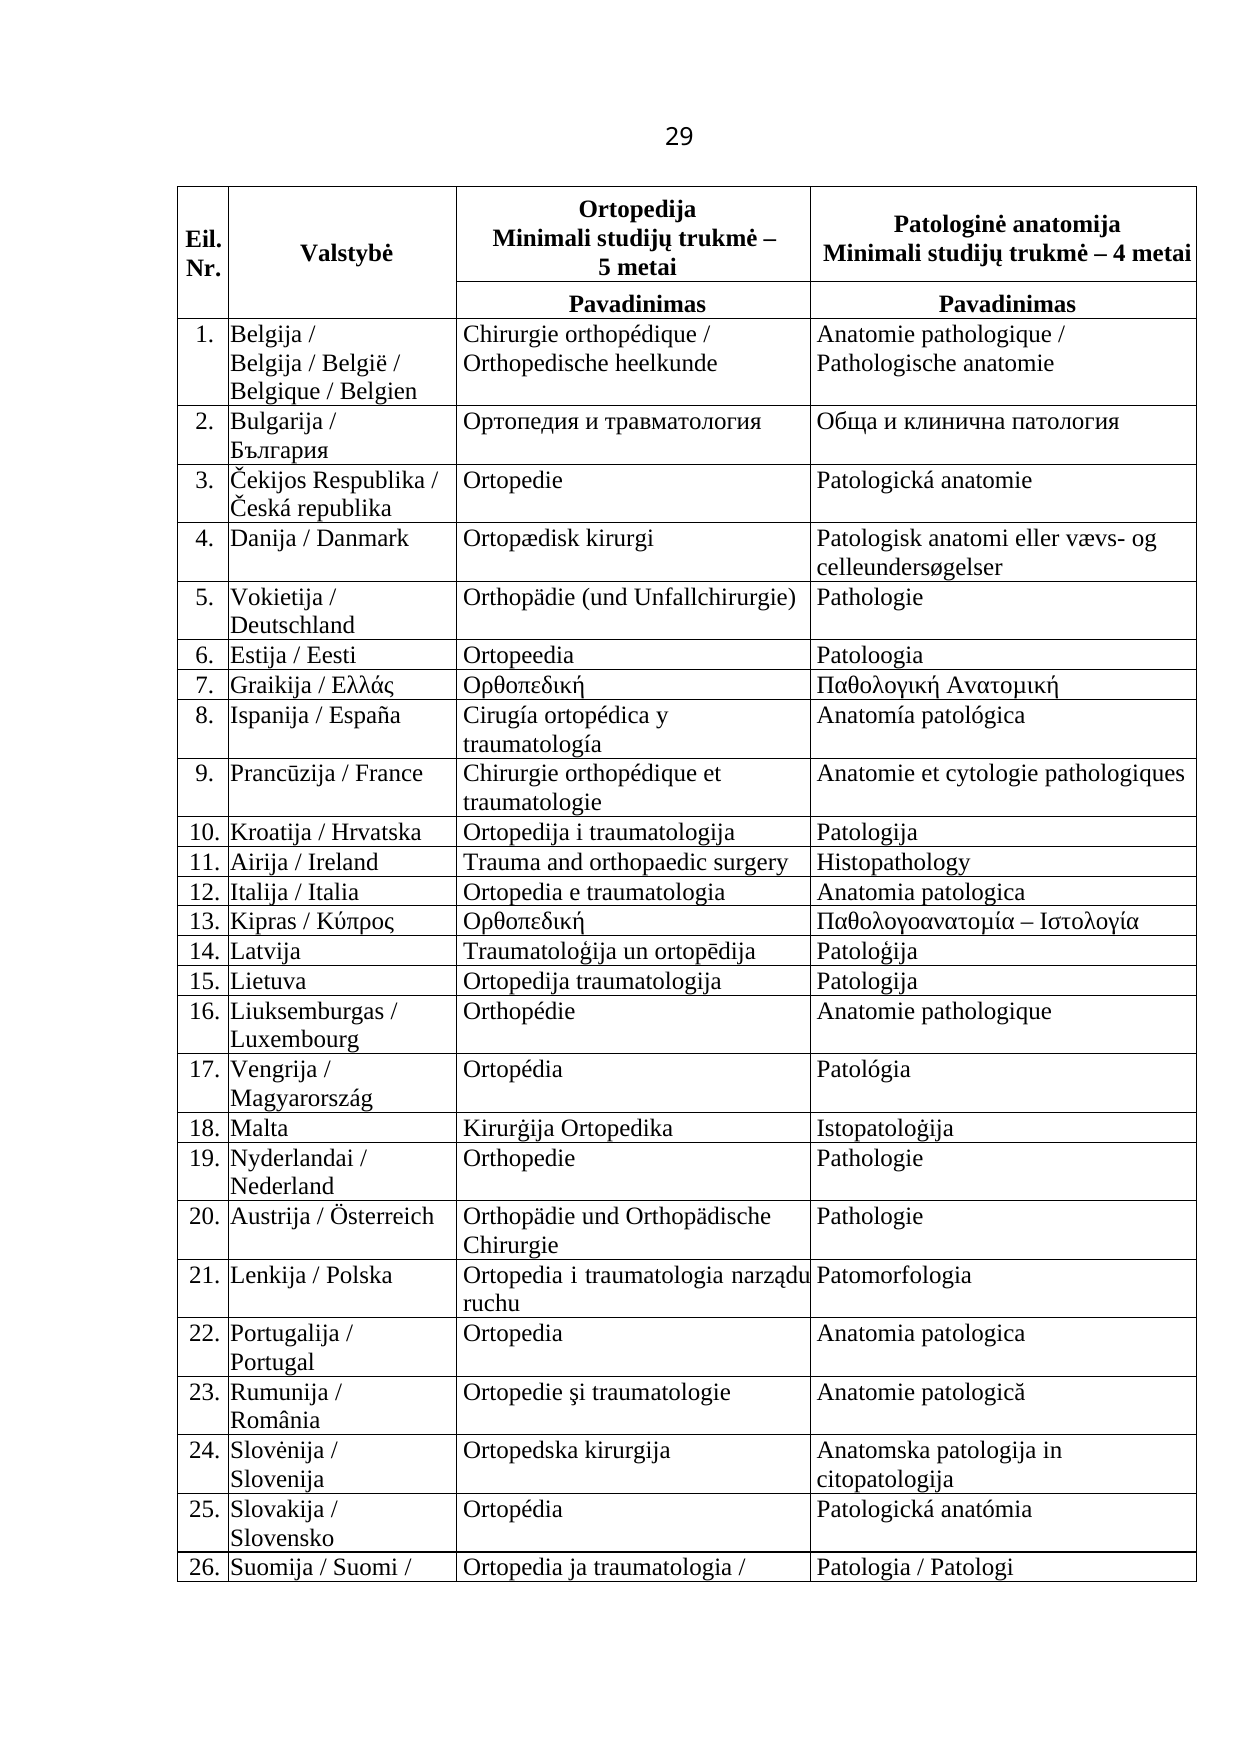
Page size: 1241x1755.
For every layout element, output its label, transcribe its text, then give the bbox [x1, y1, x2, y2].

table_header Ortopedija Minimali studijų trukmė – 5 metai [457, 187, 810, 281]
table_cell Histopathology [811, 847, 1196, 876]
table_cell 24. [178, 1435, 228, 1493]
table_cell Patologia / Patologi [811, 1553, 1196, 1581]
table_cell Čekijos Respublika / Česká republika [229, 465, 456, 522]
table_header Eil. Nr. [178, 187, 228, 318]
table_cell Παθολογοανατοµία – Ιστολογία [811, 906, 1196, 935]
table_cell Patomorfologia [811, 1260, 1196, 1317]
table_cell Graikija / Ελλάς [229, 670, 456, 699]
table_cell Anatomie et cytologie pathologiques [811, 759, 1196, 816]
table_cell Pathologie [811, 582, 1196, 639]
table_cell Παθoλoγική Αvατoµική [811, 670, 1196, 699]
table_cell Ορθoπεδική [457, 670, 810, 699]
table_cell Pavadinimas [457, 282, 810, 318]
table_cell Ortopedia e traumatologia [457, 877, 810, 905]
table_cell Belgija / Belgija / België / Belgique / Belgien [229, 319, 456, 405]
table_cell Pathologie [811, 1201, 1196, 1259]
table_cell Ortopedie [457, 465, 810, 522]
table_cell Ortopedia [457, 1318, 810, 1376]
table_cell Patologija [811, 817, 1196, 846]
table_cell 2. [178, 406, 228, 464]
table_header Valstybė [229, 187, 456, 318]
table_cell 21. [178, 1260, 228, 1317]
table_cell Traumatoloģija un ortopēdija [457, 936, 810, 965]
table_cell Patológia [811, 1054, 1196, 1112]
table_cell Ορθοπεδική [457, 906, 810, 935]
table_cell Ortopedie şi traumatologie [457, 1377, 810, 1434]
table_cell Ortopedia i traumatologia narządu ruchu [457, 1260, 810, 1317]
table_cell Malta [229, 1113, 456, 1142]
table_cell Anatomie patologică [811, 1377, 1196, 1434]
table_cell 8. [178, 700, 228, 757]
table_cell Patologija [811, 966, 1196, 995]
table_cell Ortopeedia [457, 640, 810, 669]
table_cell 19. [178, 1143, 228, 1200]
table_cell Vengrija / Magyarország [229, 1054, 456, 1112]
table_cell Patoloogia [811, 640, 1196, 669]
table_cell Ortopedska kirurgija [457, 1435, 810, 1493]
table_cell Ispanija / España [229, 700, 456, 757]
table_cell Kipras / Κύπρος [229, 906, 456, 935]
table_cell Orthopädie und Orthopädische Chirurgie [457, 1201, 810, 1259]
table_header Patologinė anatomija Minimali studijų trukmė – 4 metai [811, 187, 1196, 281]
table_cell Nyderlandai / Nederland [229, 1143, 456, 1200]
table_cell Patologická anatómia [811, 1494, 1196, 1551]
table_cell Portugalija / Portugal [229, 1318, 456, 1376]
table_cell Bulgarija / България [229, 406, 456, 464]
table_cell Ortopédia [457, 1054, 810, 1112]
table_cell Anatomie pathologique [811, 996, 1196, 1053]
table_cell Ortopedija traumatologija [457, 966, 810, 995]
table_cell 23. [178, 1377, 228, 1434]
table_cell Pathologie [811, 1143, 1196, 1200]
table_cell Latvija [229, 936, 456, 965]
table_cell Patologická anatomie [811, 465, 1196, 522]
table_cell Italija / Italia [229, 877, 456, 905]
table_cell 22. [178, 1318, 228, 1376]
table_cell 10. [178, 817, 228, 846]
table_cell 12. [178, 877, 228, 905]
table_cell Cirugía ortopédica y traumatología [457, 700, 810, 757]
table_cell 14. [178, 936, 228, 965]
table_cell Suomija / Suomi / [229, 1553, 456, 1581]
table_cell Ортопедия и травматология [457, 406, 810, 464]
table_cell Ortopedia ja traumatologia / [457, 1553, 810, 1581]
table_cell Rumunija / România [229, 1377, 456, 1434]
table_cell Ortopædisk kirurgi [457, 523, 810, 581]
table_cell Ortopedija i traumatologija [457, 817, 810, 846]
table_cell Slovakija / Slovensko [229, 1494, 456, 1551]
table_cell Liuksemburgas / Luxembourg [229, 996, 456, 1053]
table_cell 5. [178, 582, 228, 639]
table_cell Anatomie pathologique / Pathologische anatomie [811, 319, 1196, 405]
table_cell 6. [178, 640, 228, 669]
table_cell 18. [178, 1113, 228, 1142]
table_cell 9. [178, 759, 228, 816]
table_cell Lietuva [229, 966, 456, 995]
table_cell Kroatija / Hrvatska [229, 817, 456, 846]
table_cell Ortopédia [457, 1494, 810, 1551]
table_cell Anatomska patologija in citopatologija [811, 1435, 1196, 1493]
table_cell 4. [178, 523, 228, 581]
table_cell Обща и клинична патология [811, 406, 1196, 464]
table_cell Danija / Danmark [229, 523, 456, 581]
table_cell Austrija / Österreich [229, 1201, 456, 1259]
table_cell Istopatoloġija [811, 1113, 1196, 1142]
table_cell 7. [178, 670, 228, 699]
table_cell Prancūzija / France [229, 759, 456, 816]
table_cell Orthopédie [457, 996, 810, 1053]
table_cell 25. [178, 1494, 228, 1551]
table_cell 1. [178, 319, 228, 405]
table_cell 3. [178, 465, 228, 522]
table_cell 16. [178, 996, 228, 1053]
table_cell 11. [178, 847, 228, 876]
table_cell Chirurgie orthopédique et traumatologie [457, 759, 810, 816]
table_cell Estija / Eesti [229, 640, 456, 669]
table_cell Kirurġija Ortopedika [457, 1113, 810, 1142]
table_cell 13. [178, 906, 228, 935]
table_cell Vokietija / Deutschland [229, 582, 456, 639]
table_cell 26. [178, 1553, 228, 1581]
table_cell 17. [178, 1054, 228, 1112]
table_cell Patologisk anatomi eller vævs- og celleundersøgelser [811, 523, 1196, 581]
table_cell Pavadinimas [811, 282, 1196, 318]
table_cell Anatomia patologica [811, 1318, 1196, 1376]
table_cell 15. [178, 966, 228, 995]
table_cell Slovėnija / Slovenija [229, 1435, 456, 1493]
table_cell Lenkija / Polska [229, 1260, 456, 1317]
table_cell Patoloģija [811, 936, 1196, 965]
table_cell Anatomia patologica [811, 877, 1196, 905]
table_cell Chirurgie orthopédique / Orthopedische heelkunde [457, 319, 810, 405]
table_cell Anatomía patológica [811, 700, 1196, 757]
table_cell Airija / Ireland [229, 847, 456, 876]
table_cell 20. [178, 1201, 228, 1259]
table_cell Trauma and orthopaedic surgery [457, 847, 810, 876]
table_cell Orthopedie [457, 1143, 810, 1200]
table_cell Orthopädie (und Unfallchirurgie) [457, 582, 810, 639]
